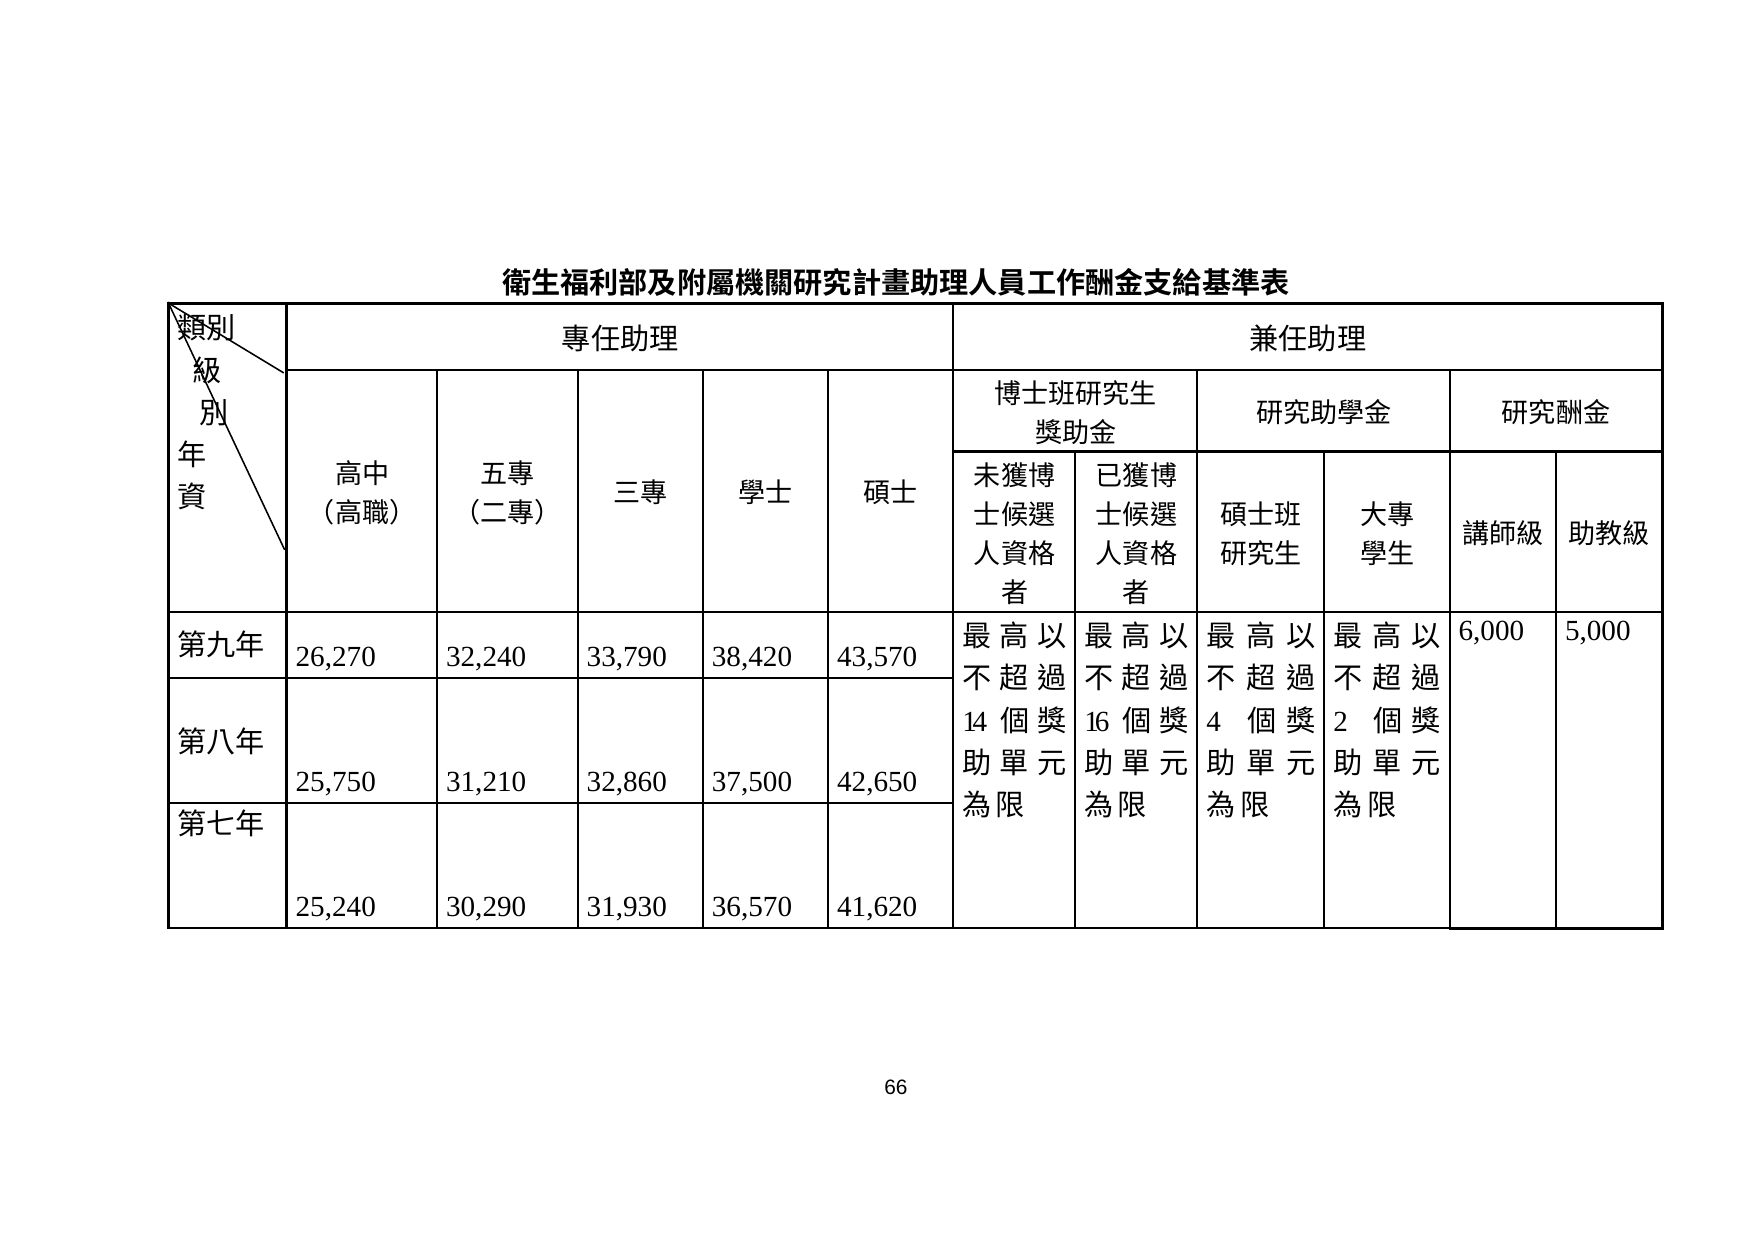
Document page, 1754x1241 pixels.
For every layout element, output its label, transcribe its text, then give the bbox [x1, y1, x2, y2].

table_cell 學士 [704, 371, 827, 611]
table_cell 五專 （二專） [438, 371, 577, 611]
table_cell 32,860 [579, 679, 702, 802]
table_cell 41,620 [829, 804, 952, 927]
table_cell 6,000 [1451, 613, 1555, 927]
table_cell 博士班研究生 獎助金 [954, 371, 1196, 450]
table_cell 25,240 [288, 804, 436, 927]
table_cell 33,790 [579, 613, 702, 677]
table_cell 研究助學金 [1198, 371, 1449, 450]
table_cell 43,570 [829, 613, 952, 677]
table_cell 已獲博士候選人資格者 [1076, 453, 1196, 611]
table_cell 第八年 [170, 679, 285, 802]
table_cell 最高以不超過 2 個獎助單元為限 [1325, 613, 1449, 927]
table_cell 三專 [579, 371, 702, 611]
table_cell 25,750 [288, 679, 436, 802]
table_cell 高中 （高職） [288, 371, 436, 611]
table_cell 31,930 [579, 804, 702, 927]
table_cell 36,570 [704, 804, 827, 927]
table_cell 最高以不超過14個獎助單元為限 [954, 613, 1074, 927]
table_header 類別 級 別 年 資 [170, 311, 285, 611]
table_cell 26,270 [288, 613, 436, 677]
table_header 專任助理 [288, 305, 952, 369]
table_cell 最高以不超過 16個獎助單元為限 [1076, 613, 1196, 927]
table_cell 37,500 [704, 679, 827, 802]
table_cell 講師級 [1451, 453, 1555, 611]
table_header 類別 級 別 年 資 [179, 316, 285, 546]
table_cell 最高以不超過 4 個獎助單元為限 [1198, 613, 1323, 927]
table_header 兼任助理 [954, 305, 1661, 369]
table_cell 研究酬金 [1451, 371, 1661, 450]
table_cell 42,650 [829, 679, 952, 802]
table_cell 第七年 [170, 804, 285, 927]
text 衛生福利部及附屬機關研究計畫助理人員工作酬金支給基準表 [168, 239, 1623, 302]
table_cell 30,290 [438, 804, 577, 927]
table_cell 助教級 [1557, 453, 1661, 611]
table_cell 32,240 [438, 613, 577, 677]
table_cell 5,000 [1557, 613, 1661, 927]
table_cell 第九年 [170, 613, 285, 677]
table_cell 未獲博士候選人資格者 [954, 453, 1074, 611]
table_cell 31,210 [438, 679, 577, 802]
table_cell 碩士 [829, 371, 952, 611]
table_header 類別 級 別 年 資 [175, 305, 285, 372]
table_cell 38,420 [704, 613, 827, 677]
table_cell 大專 學生 [1325, 453, 1449, 611]
table_cell 碩士班 研究生 [1198, 453, 1323, 611]
